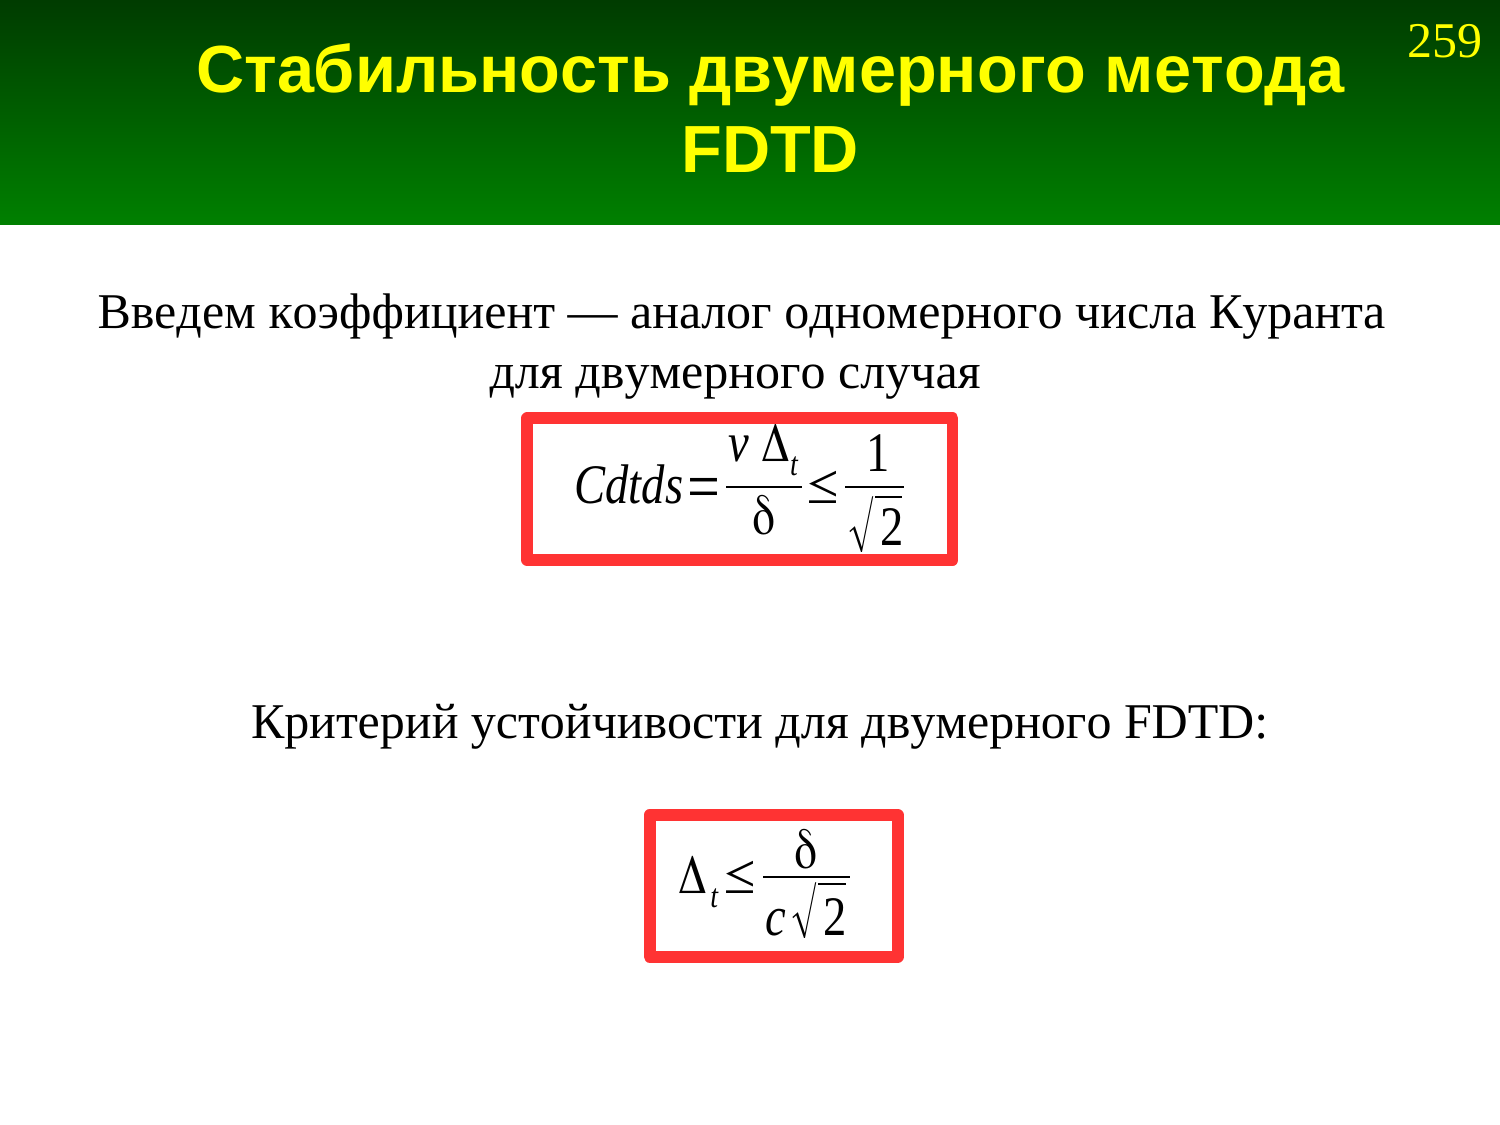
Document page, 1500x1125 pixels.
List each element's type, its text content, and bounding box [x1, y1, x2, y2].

chart [562, 424, 919, 554]
text_box Введем коэффициент — аналог одномерного числа Куранта для двумерного случая [82, 271, 1401, 407]
text_box Критерий устойчивости для двумерного FDTD: [236, 681, 1284, 756]
chart [666, 826, 863, 948]
title Стабильность двумерного метода FDTD [100, 7, 1441, 204]
